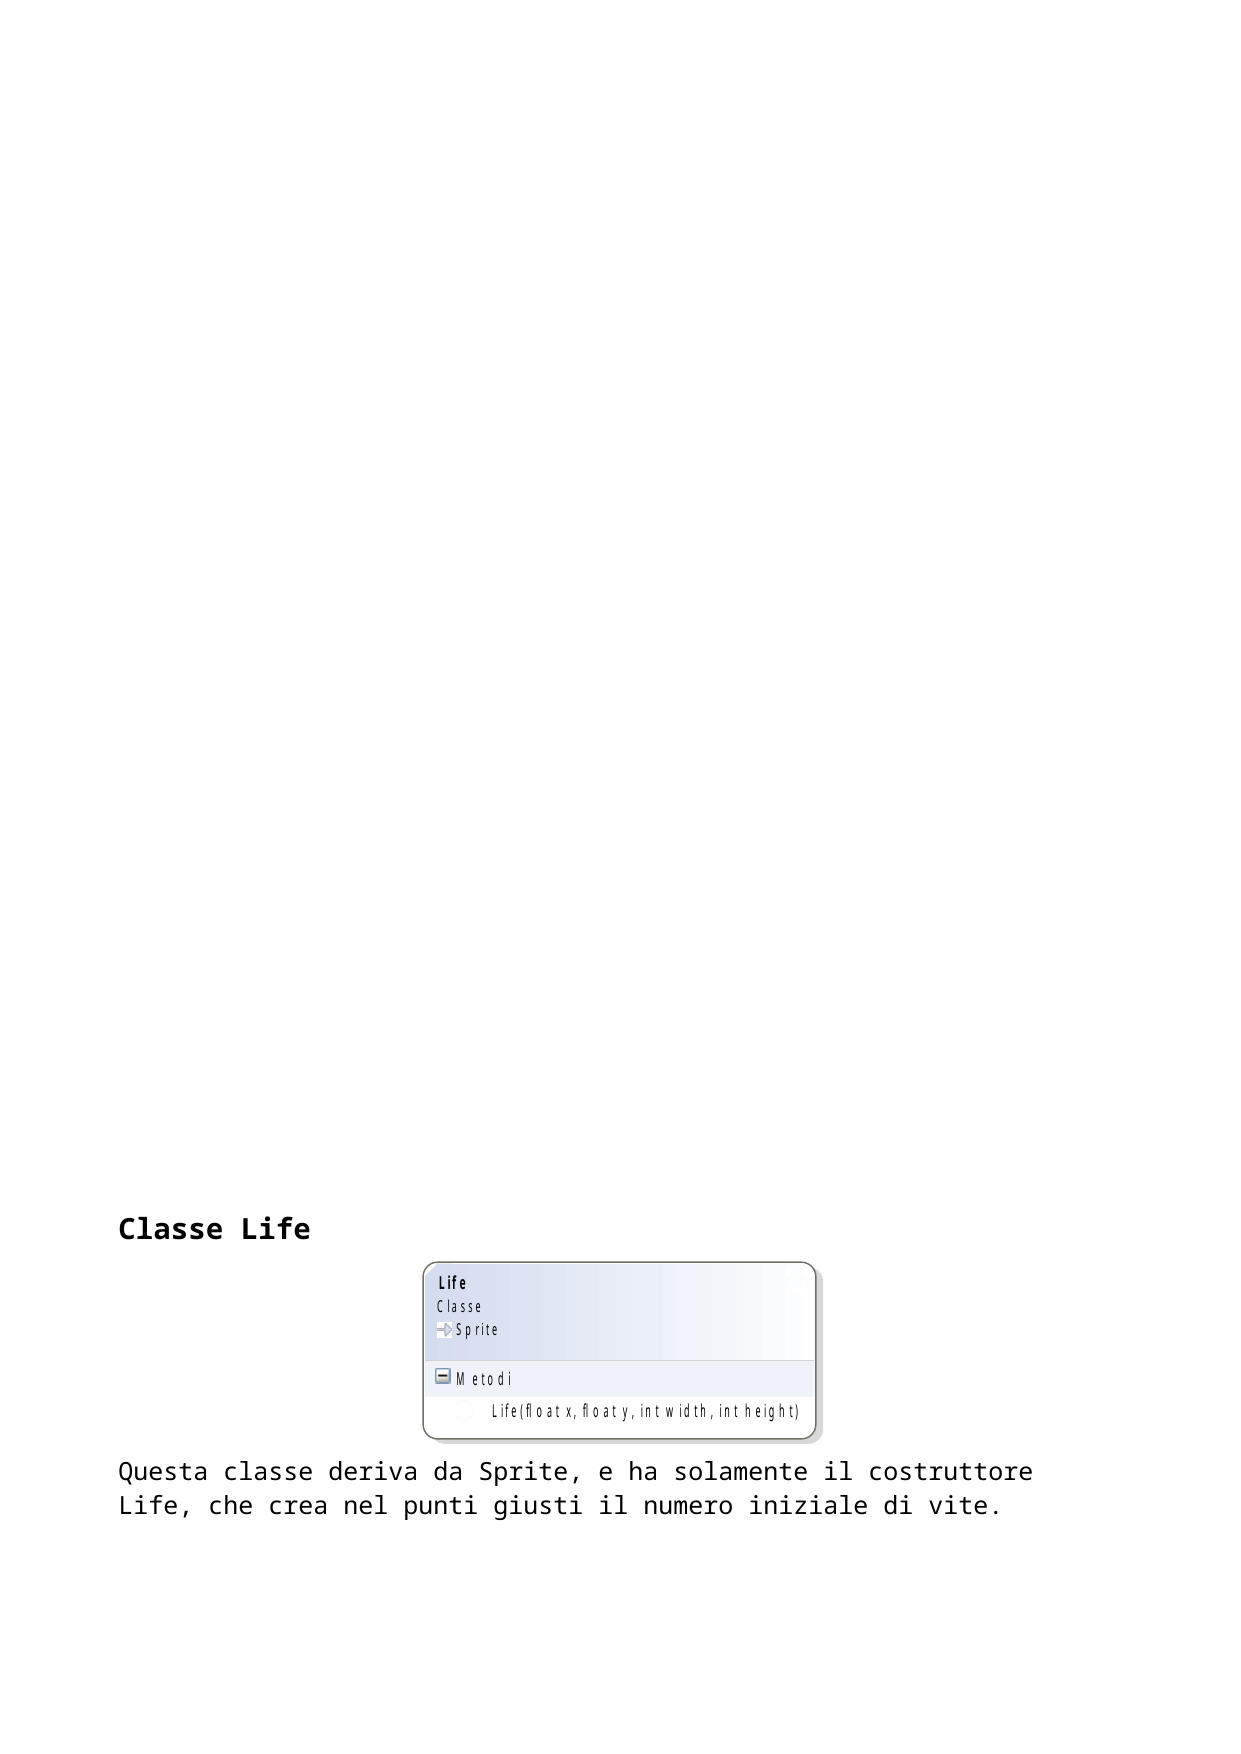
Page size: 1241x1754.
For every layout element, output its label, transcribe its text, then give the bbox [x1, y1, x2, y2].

text Classe Life [118, 1208, 1122, 1248]
text Questa classe deriva da Sprite, e ha solamente il costruttore Life, che crea nel punti giusti il numero iniziale di vite. [118, 1248, 1122, 1522]
